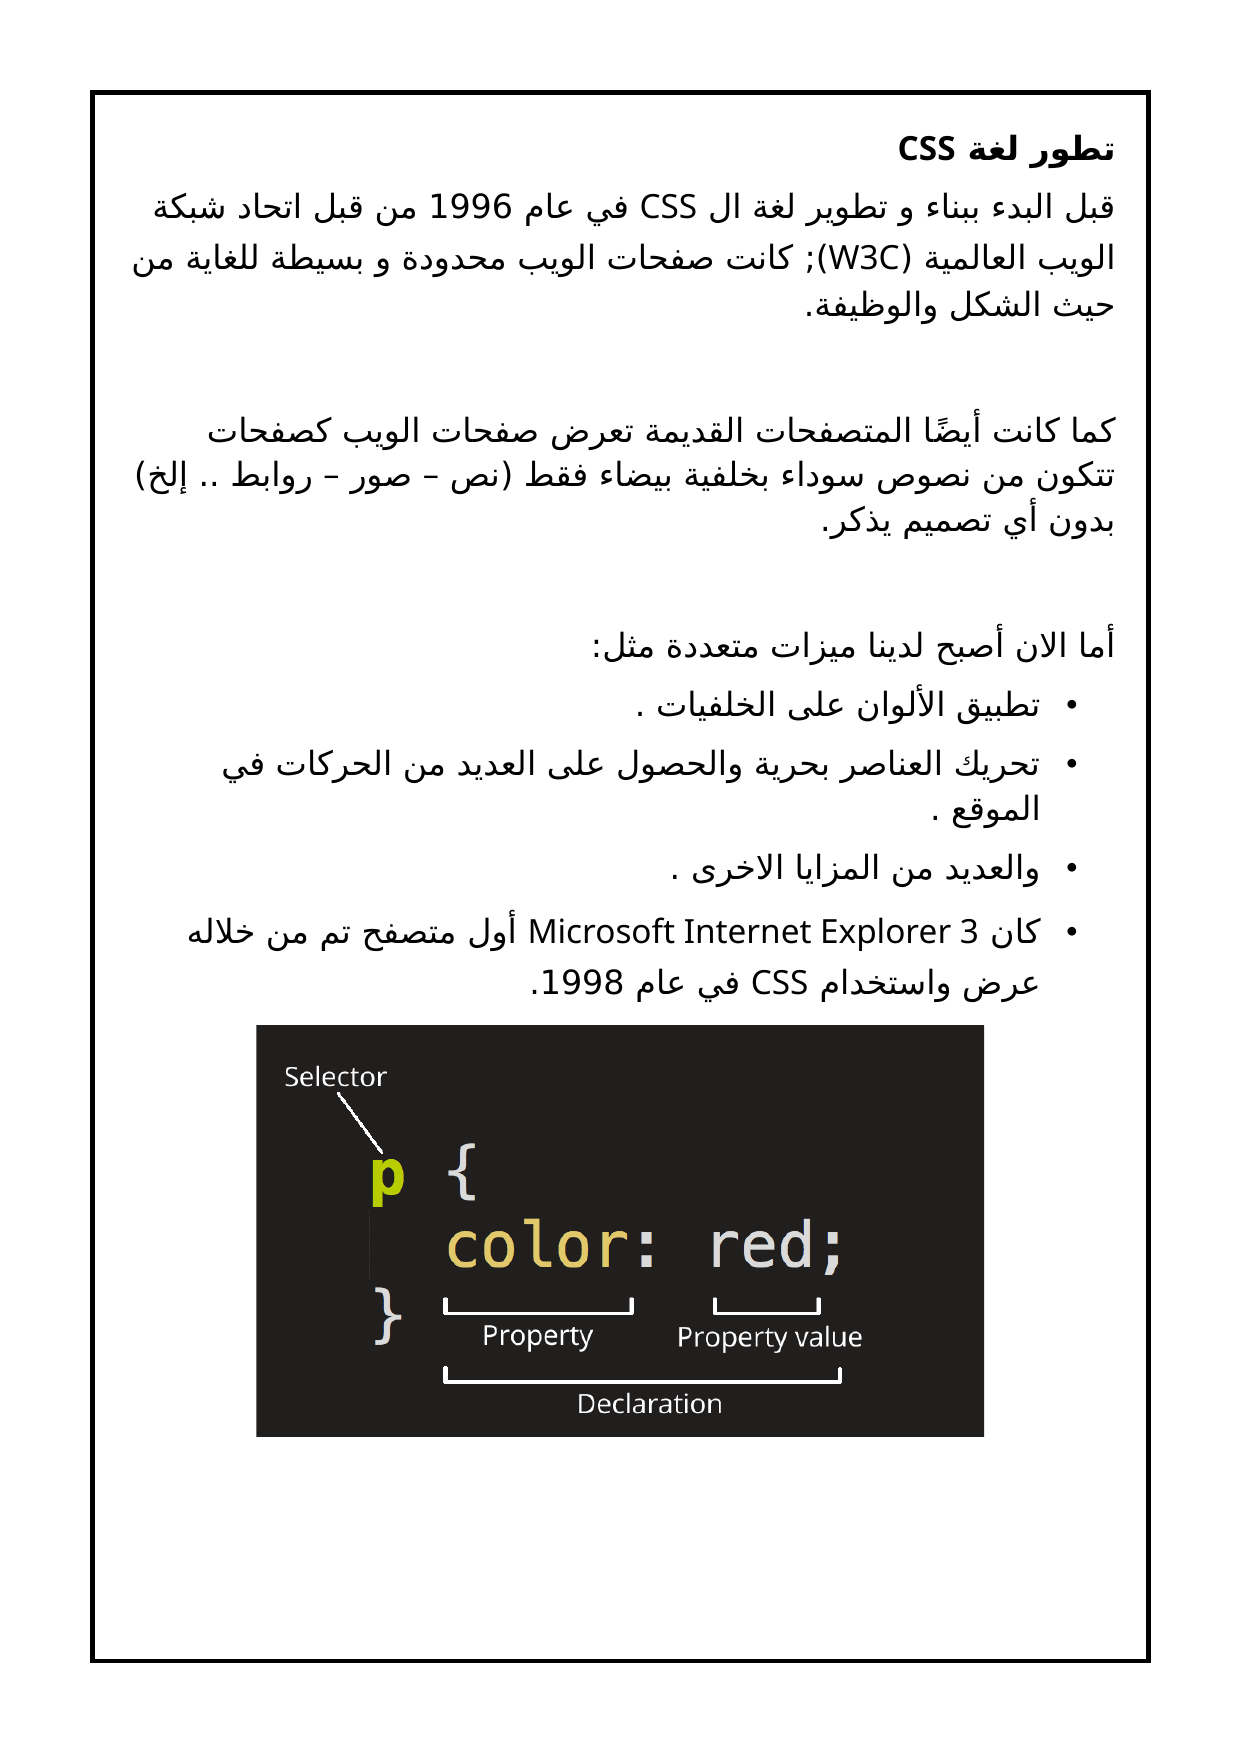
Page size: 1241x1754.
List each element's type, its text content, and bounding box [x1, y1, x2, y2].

text قبل البدء ببناء و تطوير لغة ال CSS في عام 1996 من قبل اتحاد شبكة الويب العالمية (W3C); كانت صفحات الويب محدودة و بسيطة للغاية من حيث الشكل والوظيفة. [125, 183, 1116, 324]
list تحريك العناصر بحرية والحصول على العديد من الحركات في الموقع . [125, 744, 1078, 828]
list كان Microsoft Internet Explorer 3 أول متصفح تم من خلاله عرض واستخدام CSS في عام 1998. [125, 907, 1078, 1004]
text كما كانت أيضًا المتصفحات القديمة تعرض صفحات الويب كصفحات تتكون من نصوص سوداء بخلفية بيضاء فقط (نص – صور – روابط .. إلخ) بدون أي تصميم يذكر. [125, 411, 1116, 539]
list والعديد من المزايا الاخرى . [125, 848, 1078, 887]
list تطبيق الألوان على الخلفيات . [125, 685, 1078, 724]
picture [256, 1025, 985, 1437]
subtitle تطور لغة CSS [125, 125, 1116, 170]
text أما الان أصبح لدينا ميزات متعددة مثل: [125, 626, 1116, 665]
